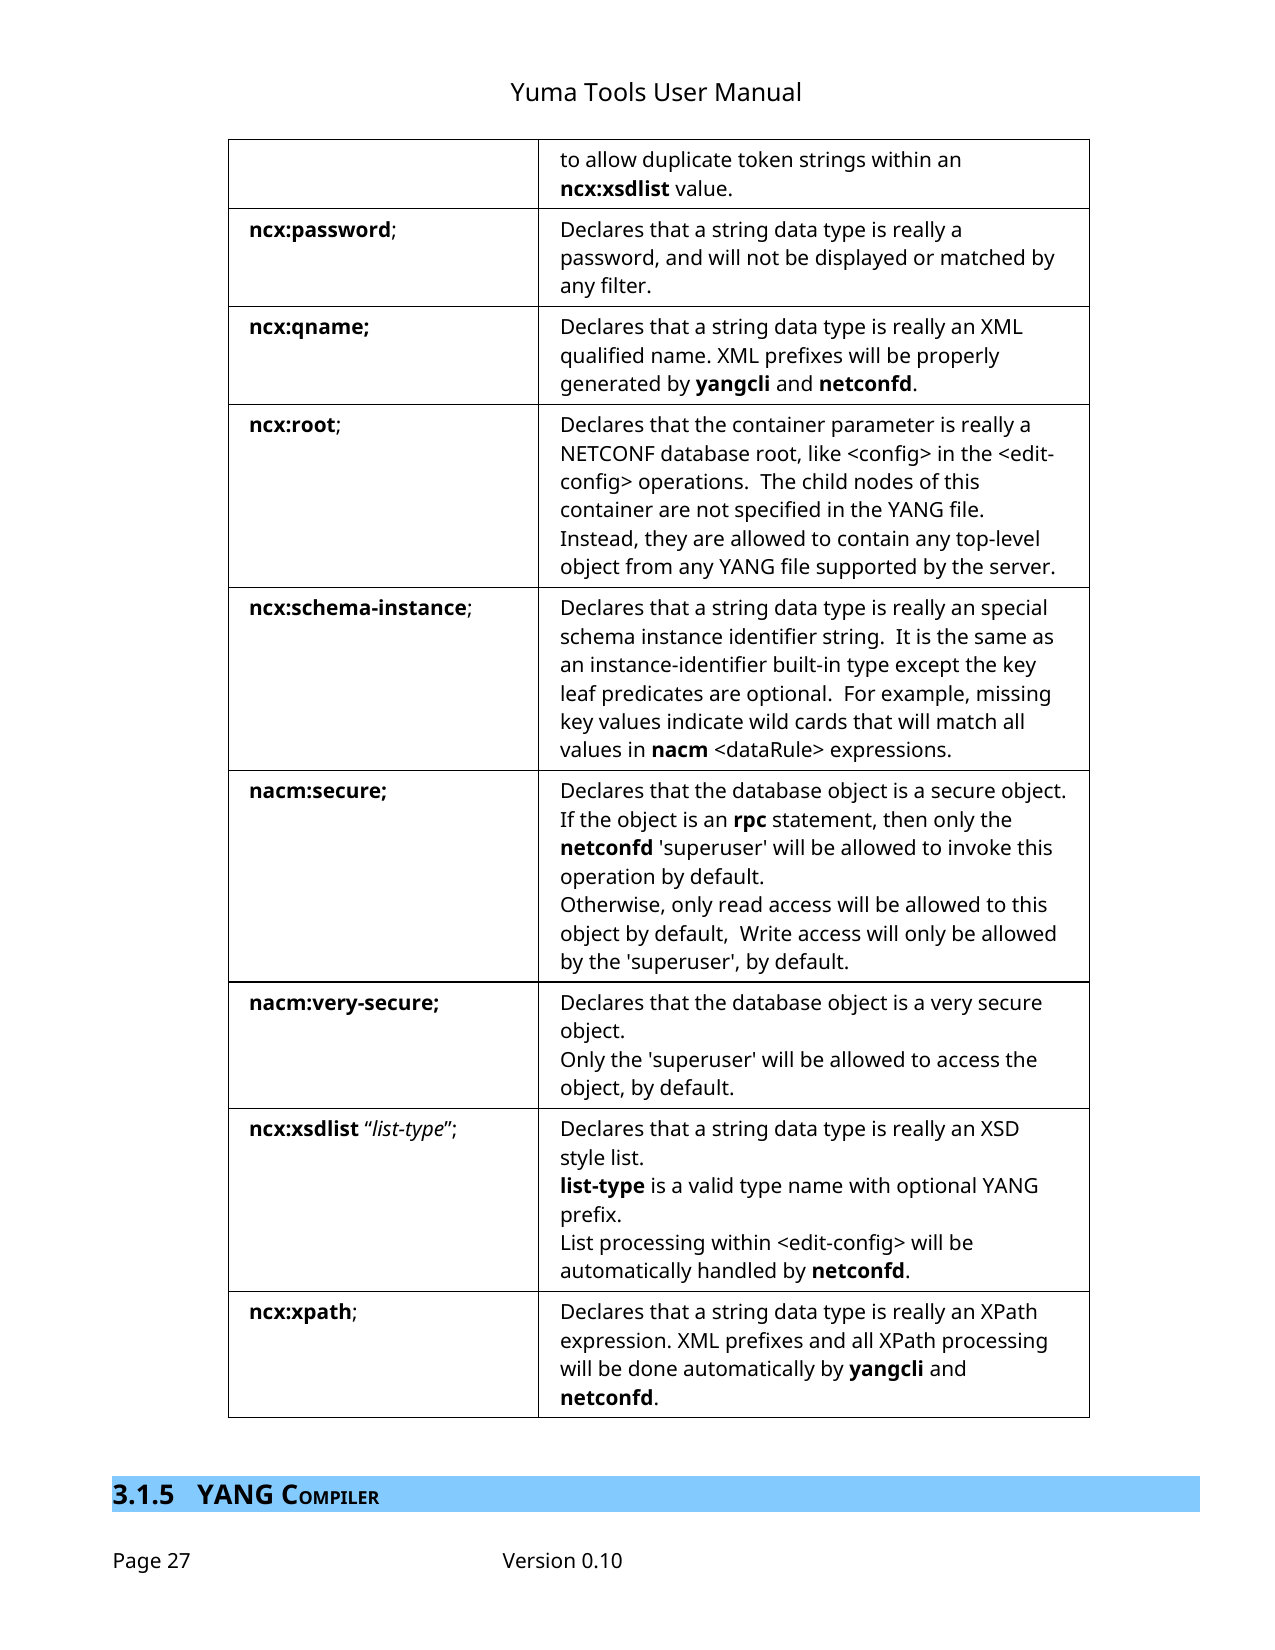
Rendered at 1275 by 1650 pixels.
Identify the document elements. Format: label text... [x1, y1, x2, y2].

table_cell Declares that the container parameter is really a NETCONF database root, like <config> in the <edit-config> operations. The child nodes of this container are not specified in the YANG file. Instead, they are allowed to contain any top-level object from any YANG file supported by the server. [539, 405, 1089, 587]
table_cell [229, 140, 538, 208]
table_cell Declares that a string data type is really a password, and will not be displayed or matched by any filter. [539, 209, 1089, 306]
table_cell ncx:xsdlist “list-type”; [229, 1109, 538, 1291]
table_cell ncx:password; [229, 209, 538, 306]
table_cell Declares that a string data type is really an special schema instance identifier string. It is the same as an instance-identifier built-in type except the key leaf predicates are optional. For example, missing key values indicate wild cards that will match all values in nacm <dataRule> expressions. [539, 588, 1089, 770]
subtitle YANG Compiler [112, 1476, 1200, 1512]
table_cell Declares that a string data type is really an XPath expression. XML prefixes and all XPath processing will be done automatically by yangcli and netconfd. [539, 1292, 1089, 1417]
table_cell Declares that a string data type is really an XSD style list. list-type is a valid type name with optional YANG prefix. List processing within <edit-config> will be automatically handled by netconfd. [539, 1109, 1089, 1291]
table_cell Declares that the database object is a secure object. If the object is an rpc statement, then only the netconfd 'superuser' will be allowed to invoke this operation by default. Otherwise, only read access will be allowed to this object by default, Write access will only be allowed by the 'superuser', by default. [539, 771, 1089, 981]
table_cell nacm:very-secure; [229, 983, 538, 1108]
table_cell Declares that the database object is a very secure object. Only the 'superuser' will be allowed to access the object, by default. [539, 983, 1089, 1108]
table_cell Declares that a string data type is really an XML qualified name. XML prefixes will be properly generated by yangcli and netconfd. [539, 307, 1089, 403]
table_cell ncx:schema-instance; [229, 588, 538, 770]
table_cell to allow duplicate token strings within an ncx:xsdlist value. [539, 140, 1089, 208]
table_cell ncx:root; [229, 405, 538, 587]
table_cell ncx:qname; [229, 307, 538, 403]
table_cell nacm:secure; [229, 771, 538, 981]
table_cell ncx:xpath; [229, 1292, 538, 1417]
